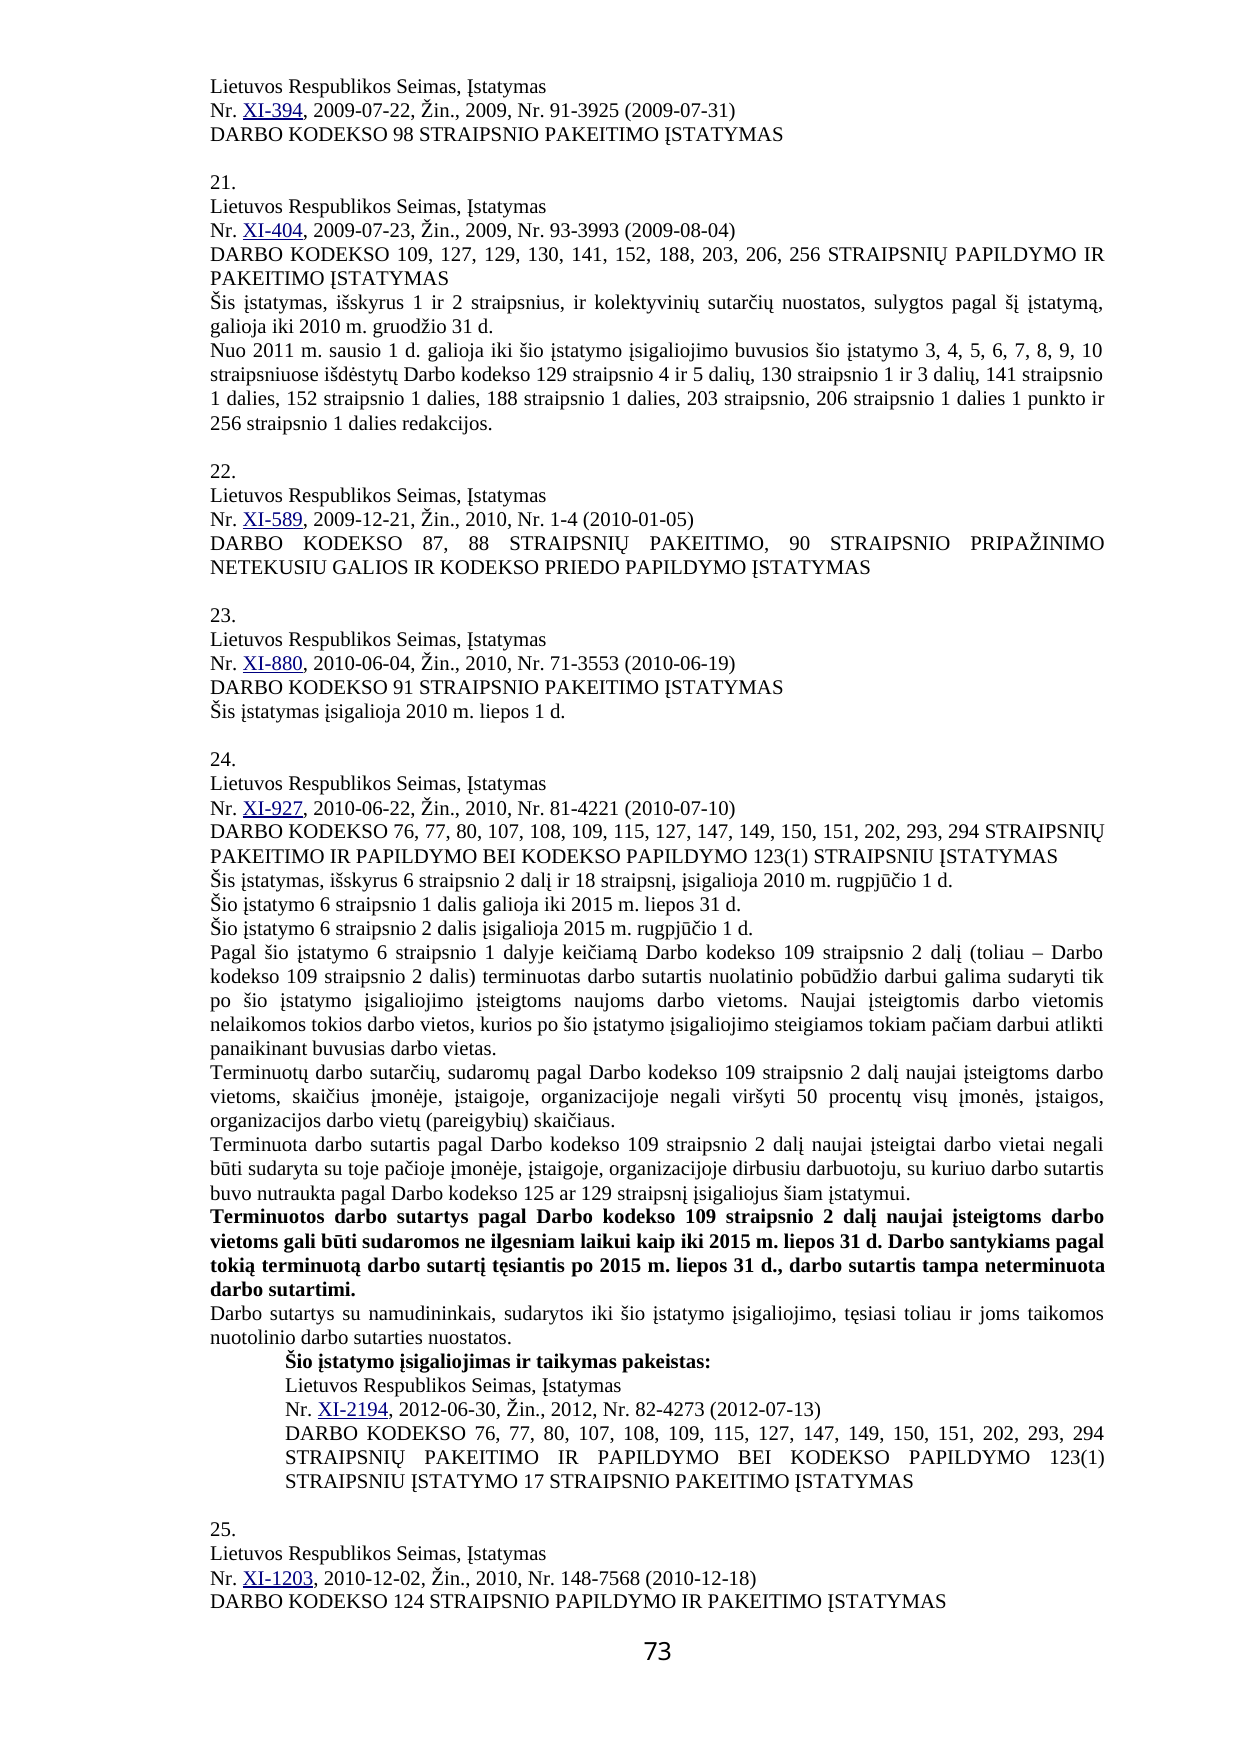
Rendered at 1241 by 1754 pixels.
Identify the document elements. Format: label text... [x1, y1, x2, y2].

text Terminuotų darbo sutarčių, sudaromų pagal Darbo kodekso 109 straipsnio 2 dalį naujai įsteigtoms darbo vietoms, skaičius įmonėje, įstaigoje, organizacijoje negali viršyti 50 procentų visų įmonės, įstaigos, organizacijos darbo vietų (pareigybių) skaičiaus. [210, 1060, 1106, 1132]
text Nr. XI-2194, 2012-06-30, Žin., 2012, Nr. 82-4273 (2012-07-13) [210, 1397, 1106, 1421]
text 21. [210, 170, 1106, 194]
text 24. [210, 747, 1106, 771]
text Šis įstatymas, išskyrus 1 ir 2 straipsnius, ir kolektyvinių sutarčių nuostatos, sulygtos pagal šį įstatymą, galioja iki 2010 m. gruodžio 31 d. [210, 290, 1106, 338]
text Lietuvos Respublikos Seimas, Įstatymas [210, 483, 1106, 507]
text Šis įstatymas įsigalioja 2010 m. liepos 1 d. [210, 699, 1106, 723]
text Nr. XI-880, 2010-06-04, Žin., 2010, Nr. 71-3553 (2010-06-19) [210, 651, 1106, 675]
text Šio įstatymo 6 straipsnio 1 dalis galioja iki 2015 m. liepos 31 d. [210, 892, 1106, 916]
text 25. [210, 1517, 1106, 1541]
text Darbo sutartys su namudininkais, sudarytos iki šio įstatymo įsigaliojimo, tęsiasi toliau ir joms taikomos nuotolinio darbo sutarties nuostatos. [210, 1301, 1106, 1349]
text Lietuvos Respublikos Seimas, Įstatymas [210, 194, 1106, 218]
text Nr. XI-394, 2009-07-22, Žin., 2009, Nr. 91-3925 (2009-07-31) [210, 98, 1106, 122]
text 22. [210, 458, 1106, 483]
text Šis įstatymas, išskyrus 6 straipsnio 2 dalį ir 18 straipsnį, įsigalioja 2010 m. rugpjūčio 1 d. [210, 868, 1106, 892]
text Šio įstatymo 6 straipsnio 2 dalis įsigalioja 2015 m. rugpjūčio 1 d. [210, 916, 1106, 940]
text Šio įstatymo įsigaliojimas ir taikymas pakeistas: [210, 1349, 1106, 1373]
text DARBO KODEKSO 109, 127, 129, 130, 141, 152, 188, 203, 206, 256 STRAIPSNIŲ PAPILDYMO IR PAKEITIMO ĮSTATYMAS [210, 242, 1106, 290]
text Nuo 2011 m. sausio 1 d. galioja iki šio įstatymo įsigaliojimo buvusios šio įstatymo 3, 4, 5, 6, 7, 8, 9, 10 straipsniuose išdėstytų Darbo kodekso 129 straipsnio 4 ir 5 dalių, 130 straipsnio 1 ir 3 dalių, 141 straipsnio 1 dalies, 152 straipsnio 1 dalies, 188 straipsnio 1 dalies, 203 straipsnio, 206 straipsnio 1 dalies 1 punkto ir 256 straipsnio 1 dalies redakcijos. [210, 338, 1106, 434]
text Terminuotos darbo sutartys pagal Darbo kodekso 109 straipsnio 2 dalį naujai įsteigtoms darbo vietoms gali būti sudaromos ne ilgesniam laikui kaip iki 2015 m. liepos 31 d. Darbo santykiams pagal tokią terminuotą darbo sutartį tęsiantis po 2015 m. liepos 31 d., darbo sutartis tampa neterminuota darbo sutartimi. [210, 1204, 1106, 1301]
text DARBO KODEKSO 76, 77, 80, 107, 108, 109, 115, 127, 147, 149, 150, 151, 202, 293, 294 STRAIPSNIŲ PAKEITIMO IR PAPILDYMO BEI KODEKSO PAPILDYMO 123(1) STRAIPSNIU ĮSTATYMAS [210, 819, 1106, 868]
text DARBO KODEKSO 87, 88 STRAIPSNIŲ PAKEITIMO, 90 STRAIPSNIO PRIPAŽINIMO NETEKUSIU GALIOS IR KODEKSO PRIEDO PAPILDYMO ĮSTATYMAS [210, 531, 1106, 579]
text Lietuvos Respublikos Seimas, Įstatymas [210, 1541, 1106, 1565]
text DARBO KODEKSO 124 STRAIPSNIO PAPILDYMO IR PAKEITIMO ĮSTATYMAS [210, 1589, 1106, 1613]
text Nr. XI-404, 2009-07-23, Žin., 2009, Nr. 93-3993 (2009-08-04) [210, 218, 1106, 242]
text Nr. XI-589, 2009-12-21, Žin., 2010, Nr. 1-4 (2010-01-05) [210, 507, 1106, 531]
text 23. [210, 603, 1106, 627]
text Terminuota darbo sutartis pagal Darbo kodekso 109 straipsnio 2 dalį naujai įsteigtai darbo vietai negali būti sudaryta su toje pačioje įmonėje, įstaigoje, organizacijoje dirbusiu darbuotoju, su kuriuo darbo sutartis buvo nutraukta pagal Darbo kodekso 125 ar 129 straipsnį įsigaliojus šiam įstatymui. [210, 1132, 1106, 1204]
text DARBO KODEKSO 91 STRAIPSNIO PAKEITIMO ĮSTATYMAS [210, 675, 1106, 699]
text Pagal šio įstatymo 6 straipsnio 1 dalyje keičiamą Darbo kodekso 109 straipsnio 2 dalį (toliau – Darbo kodekso 109 straipsnio 2 dalis) terminuotas darbo sutartis nuolatinio pobūdžio darbui galima sudaryti tik po šio įstatymo įsigaliojimo įsteigtoms naujoms darbo vietoms. Naujai įsteigtomis darbo vietomis nelaikomos tokios darbo vietos, kurios po šio įstatymo įsigaliojimo steigiamos tokiam pačiam darbui atlikti panaikinant buvusias darbo vietas. [210, 940, 1106, 1060]
text DARBO KODEKSO 98 STRAIPSNIO PAKEITIMO ĮSTATYMAS [210, 122, 1106, 146]
text Nr. XI-1203, 2010-12-02, Žin., 2010, Nr. 148-7568 (2010-12-18) [210, 1565, 1106, 1589]
text Lietuvos Respublikos Seimas, Įstatymas [210, 627, 1106, 651]
text DARBO KODEKSO 76, 77, 80, 107, 108, 109, 115, 127, 147, 149, 150, 151, 202, 293, 294 STRAIPSNIŲ PAKEITIMO IR PAPILDYMO BEI KODEKSO PAPILDYMO 123(1) STRAIPSNIU ĮSTATYMO 17 STRAIPSNIO PAKEITIMO ĮSTATYMAS [285, 1421, 1106, 1493]
text Lietuvos Respublikos Seimas, Įstatymas [210, 1373, 1106, 1397]
text Nr. XI-927, 2010-06-22, Žin., 2010, Nr. 81-4221 (2010-07-10) [210, 795, 1106, 819]
text Lietuvos Respublikos Seimas, Įstatymas [210, 73, 1106, 98]
text Lietuvos Respublikos Seimas, Įstatymas [210, 771, 1106, 795]
